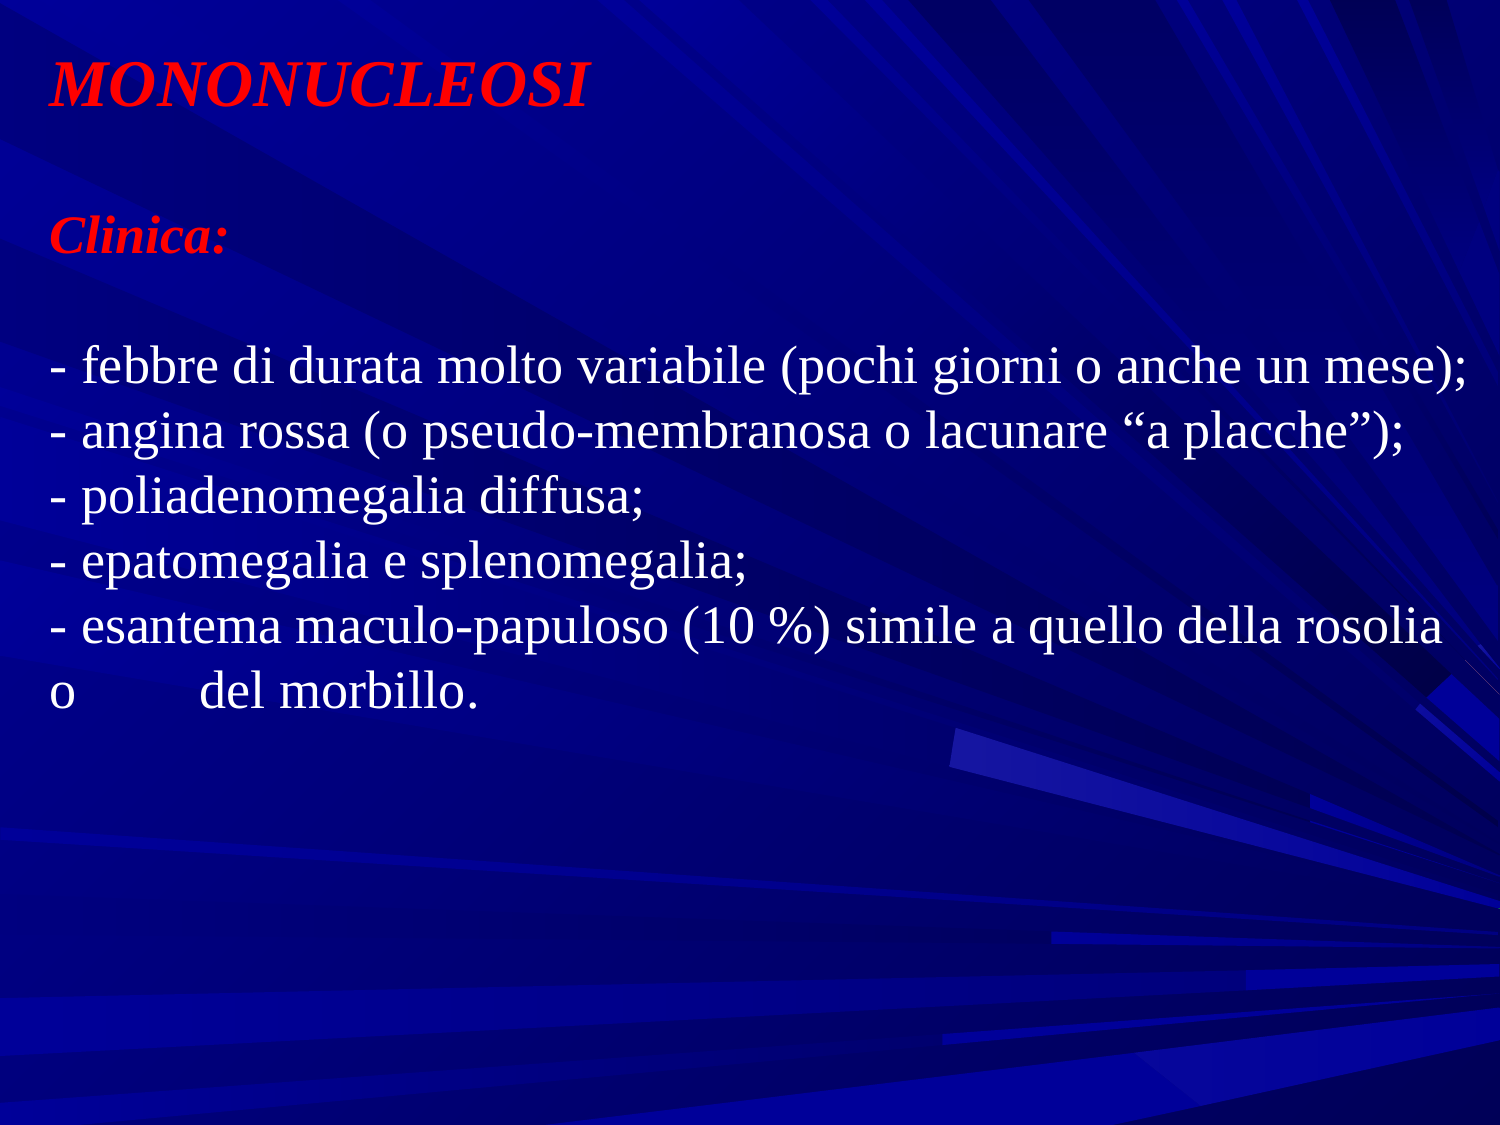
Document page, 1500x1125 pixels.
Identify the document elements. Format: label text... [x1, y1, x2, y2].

text_box MONONUCLEOSI Clinica: - febbre di durata molto variabile (pochi giorni o anche un mese); - angina rossa (o pseudo-membranosa o lacunare “a placche”); - poliadenomegalia diffusa; - epatomegalia e splenomegalia; - esantema maculo-papuloso (10 %) simile a quello della rosolia o del morbillo. [34, 31, 1500, 912]
